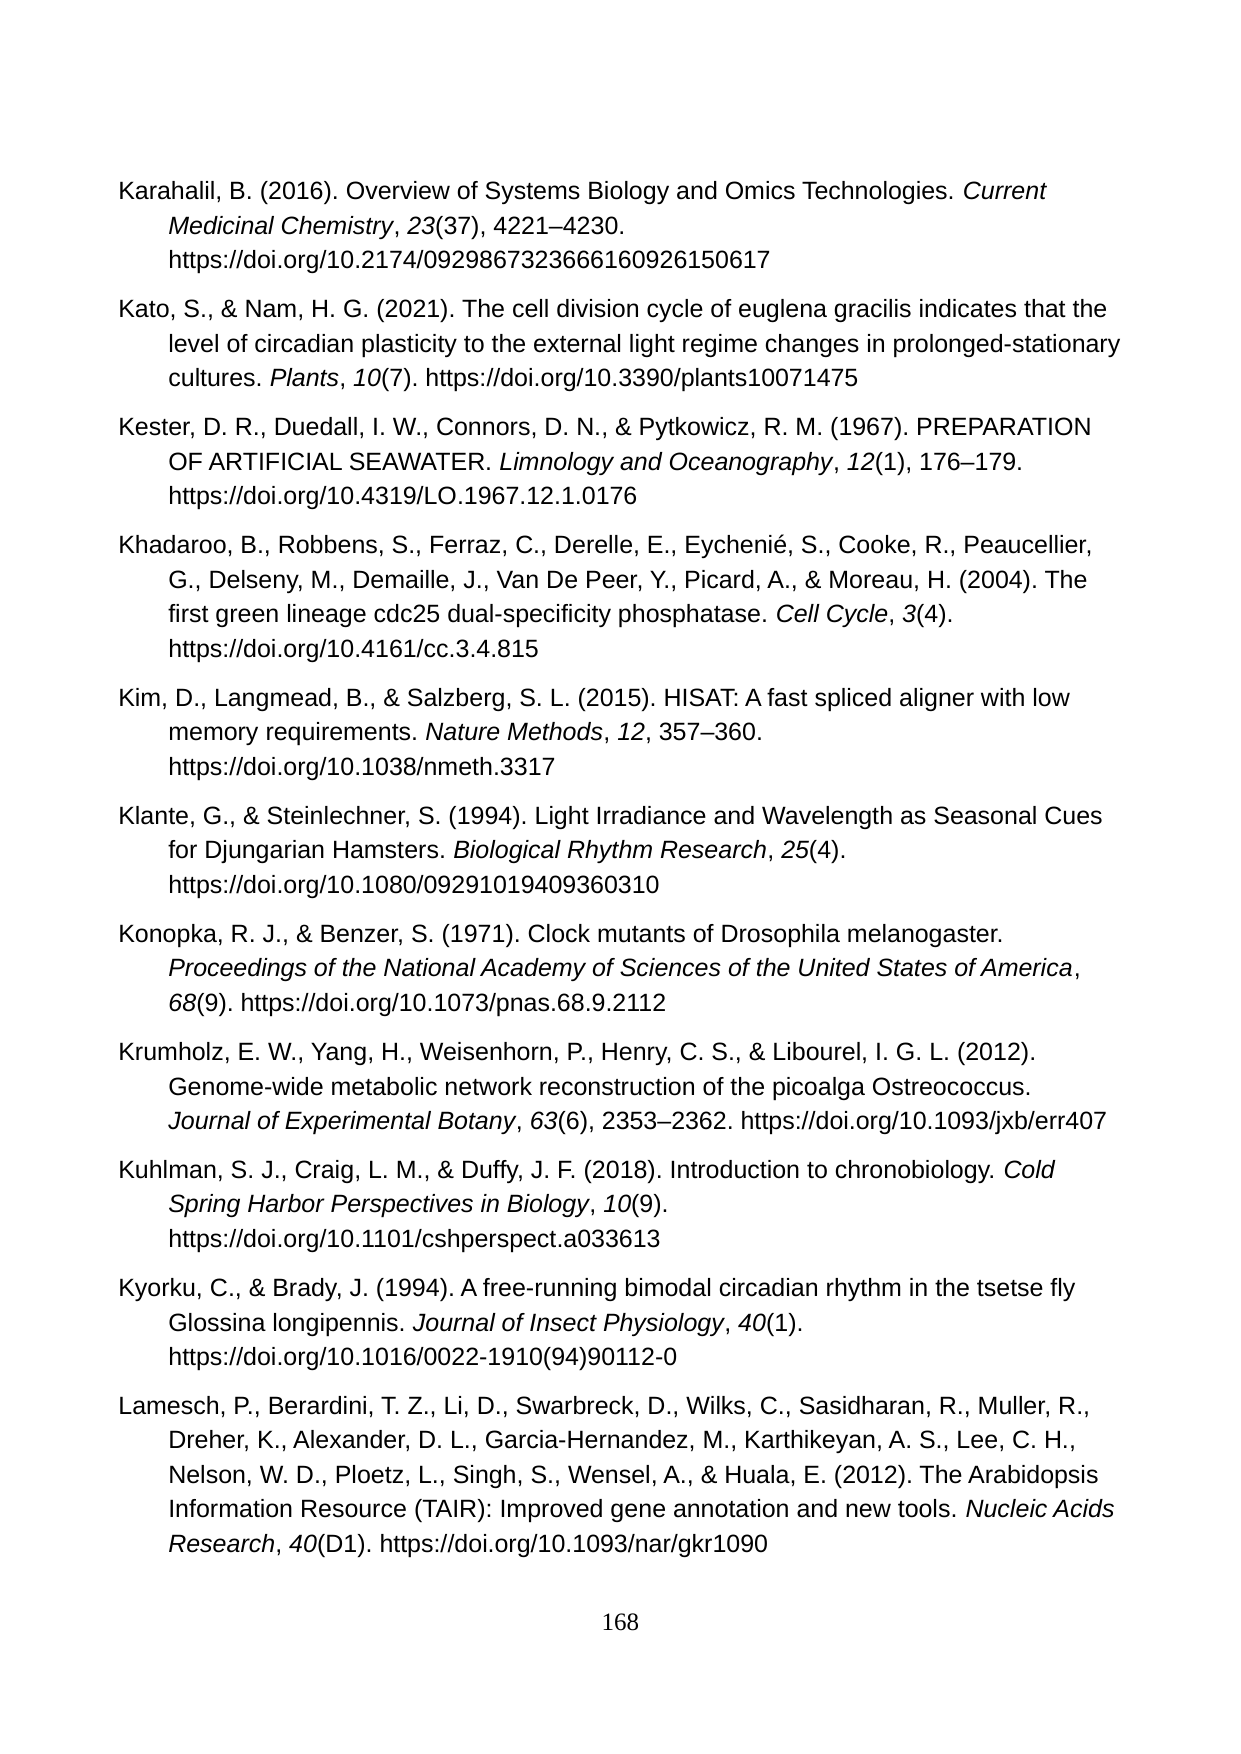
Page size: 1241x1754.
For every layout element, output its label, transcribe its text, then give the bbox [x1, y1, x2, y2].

text Kyorku, C., & Brady, J. (1994). A free-running bimodal circadian rhythm in the tsetse fly Glossina longipennis. Journal of Insect Physiology, 40(1). https://doi.org/10.1016/0022-1910(94)90112-0 [118, 1273, 1122, 1371]
text Khadaroo, B., Robbens, S., Ferraz, C., Derelle, E., Eychenié, S., Cooke, R., Peaucellier, G., Delseny, M., Demaille, J., Van De Peer, Y., Picard, A., & Moreau, H. (2004). The first green lineage cdc25 dual-specificity phosphatase. Cell Cycle, 3(4). https://doi.org/10.4161/cc.3.4.815 [118, 530, 1122, 663]
text Kuhlman, S. J., Craig, L. M., & Duffy, J. F. (2018). Introduction to chronobiology. Cold Spring Harbor Perspectives in Biology, 10(9). https://doi.org/10.1101/cshperspect.a033613 [118, 1155, 1122, 1253]
text Krumholz, E. W., Yang, H., Weisenhorn, P., Henry, C. S., & Libourel, I. G. L. (2012). Genome-wide metabolic network reconstruction of the picoalga Ostreococcus. Journal of Experimental Botany, 63(6), 2353–2362. https://doi.org/10.1093/jxb/err407 [118, 1037, 1122, 1135]
text Kim, D., Langmead, B., & Salzberg, S. L. (2015). HISAT: A fast spliced aligner with low memory requirements. Nature Methods, 12, 357–360. https://doi.org/10.1038/nmeth.3317 [118, 683, 1122, 781]
text Karahalil, B. (2016). Overview of Systems Biology and Omics Technologies. Current Medicinal Chemistry, 23(37), 4221–4230. https://doi.org/10.2174/0929867323666160926150617 [118, 176, 1122, 274]
text Konopka, R. J., & Benzer, S. (1971). Clock mutants of Drosophila melanogaster. Proceedings of the National Academy of Sciences of the United States of America, 68(9). https://doi.org/10.1073/pnas.68.9.2112 [118, 919, 1122, 1017]
text Lamesch, P., Berardini, T. Z., Li, D., Swarbreck, D., Wilks, C., Sasidharan, R., Muller, R., Dreher, K., Alexander, D. L., Garcia-Hernandez, M., Karthikeyan, A. S., Lee, C. H., Nelson, W. D., Ploetz, L., Singh, S., Wensel, A., & Huala, E. (2012). The Arabidopsis Information Resource (TAIR): Improved gene annotation and new tools. Nucleic Acids Research, 40(D1). https://doi.org/10.1093/nar/gkr1090 [118, 1391, 1122, 1558]
text Kester, D. R., Duedall, I. W., Connors, D. N., & Pytkowicz, R. M. (1967). PREPARATION OF ARTIFICIAL SEAWATER. Limnology and Oceanography, 12(1), 176–179. https://doi.org/10.4319/LO.1967.12.1.0176 [118, 412, 1122, 510]
text Kato, S., & Nam, H. G. (2021). The cell division cycle of euglena gracilis indicates that the level of circadian plasticity to the external light regime changes in prolonged‐stationary cultures. Plants, 10(7). https://doi.org/10.3390/plants10071475 [118, 294, 1122, 392]
text Klante, G., & Steinlechner, S. (1994). Light Irradiance and Wavelength as Seasonal Cues for Djungarian Hamsters. Biological Rhythm Research, 25(4). https://doi.org/10.1080/09291019409360310 [118, 801, 1122, 899]
